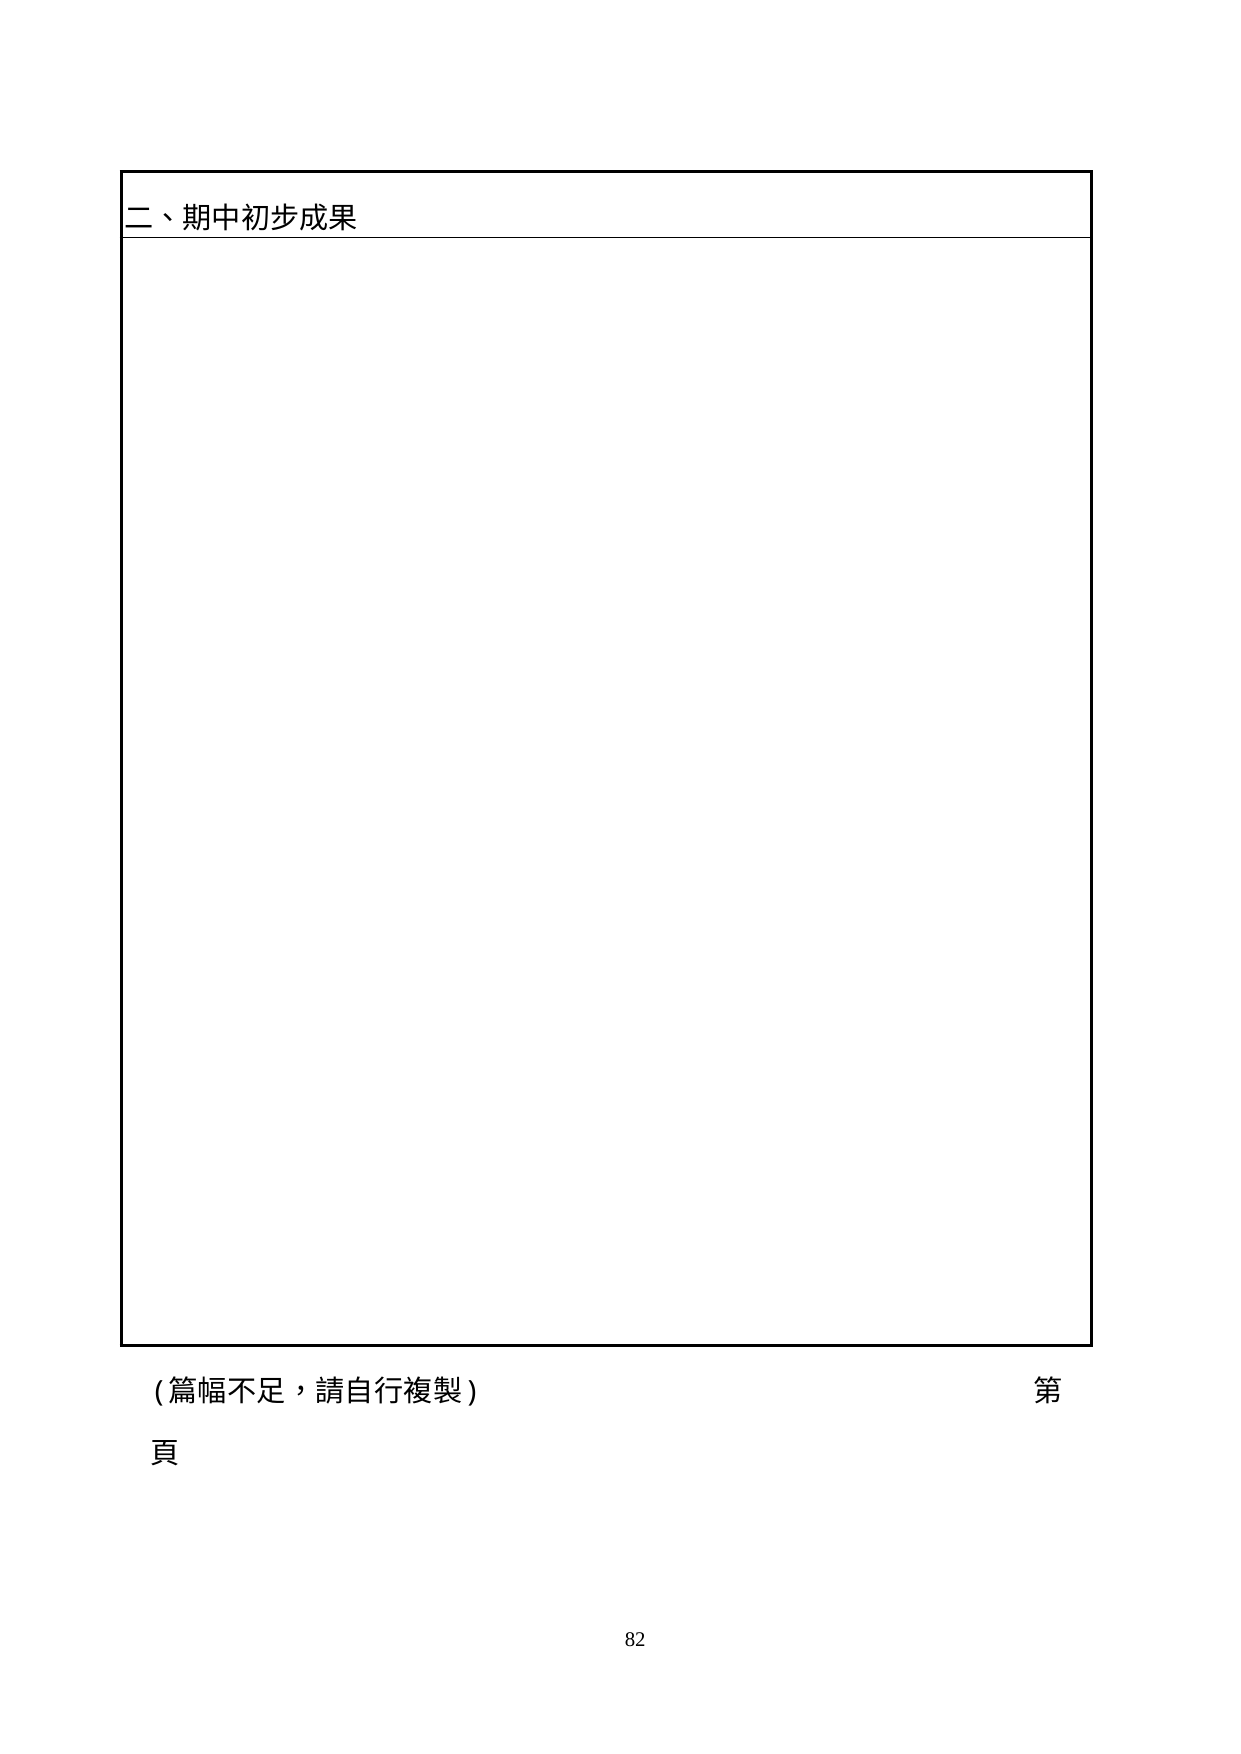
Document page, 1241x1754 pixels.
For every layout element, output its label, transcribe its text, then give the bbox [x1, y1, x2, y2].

table_header 二、期中初步成果 [123, 173, 1090, 237]
text (篇幅不足，請自行複製) 第 頁 [150, 1347, 1063, 1472]
table_cell [123, 238, 1090, 1343]
